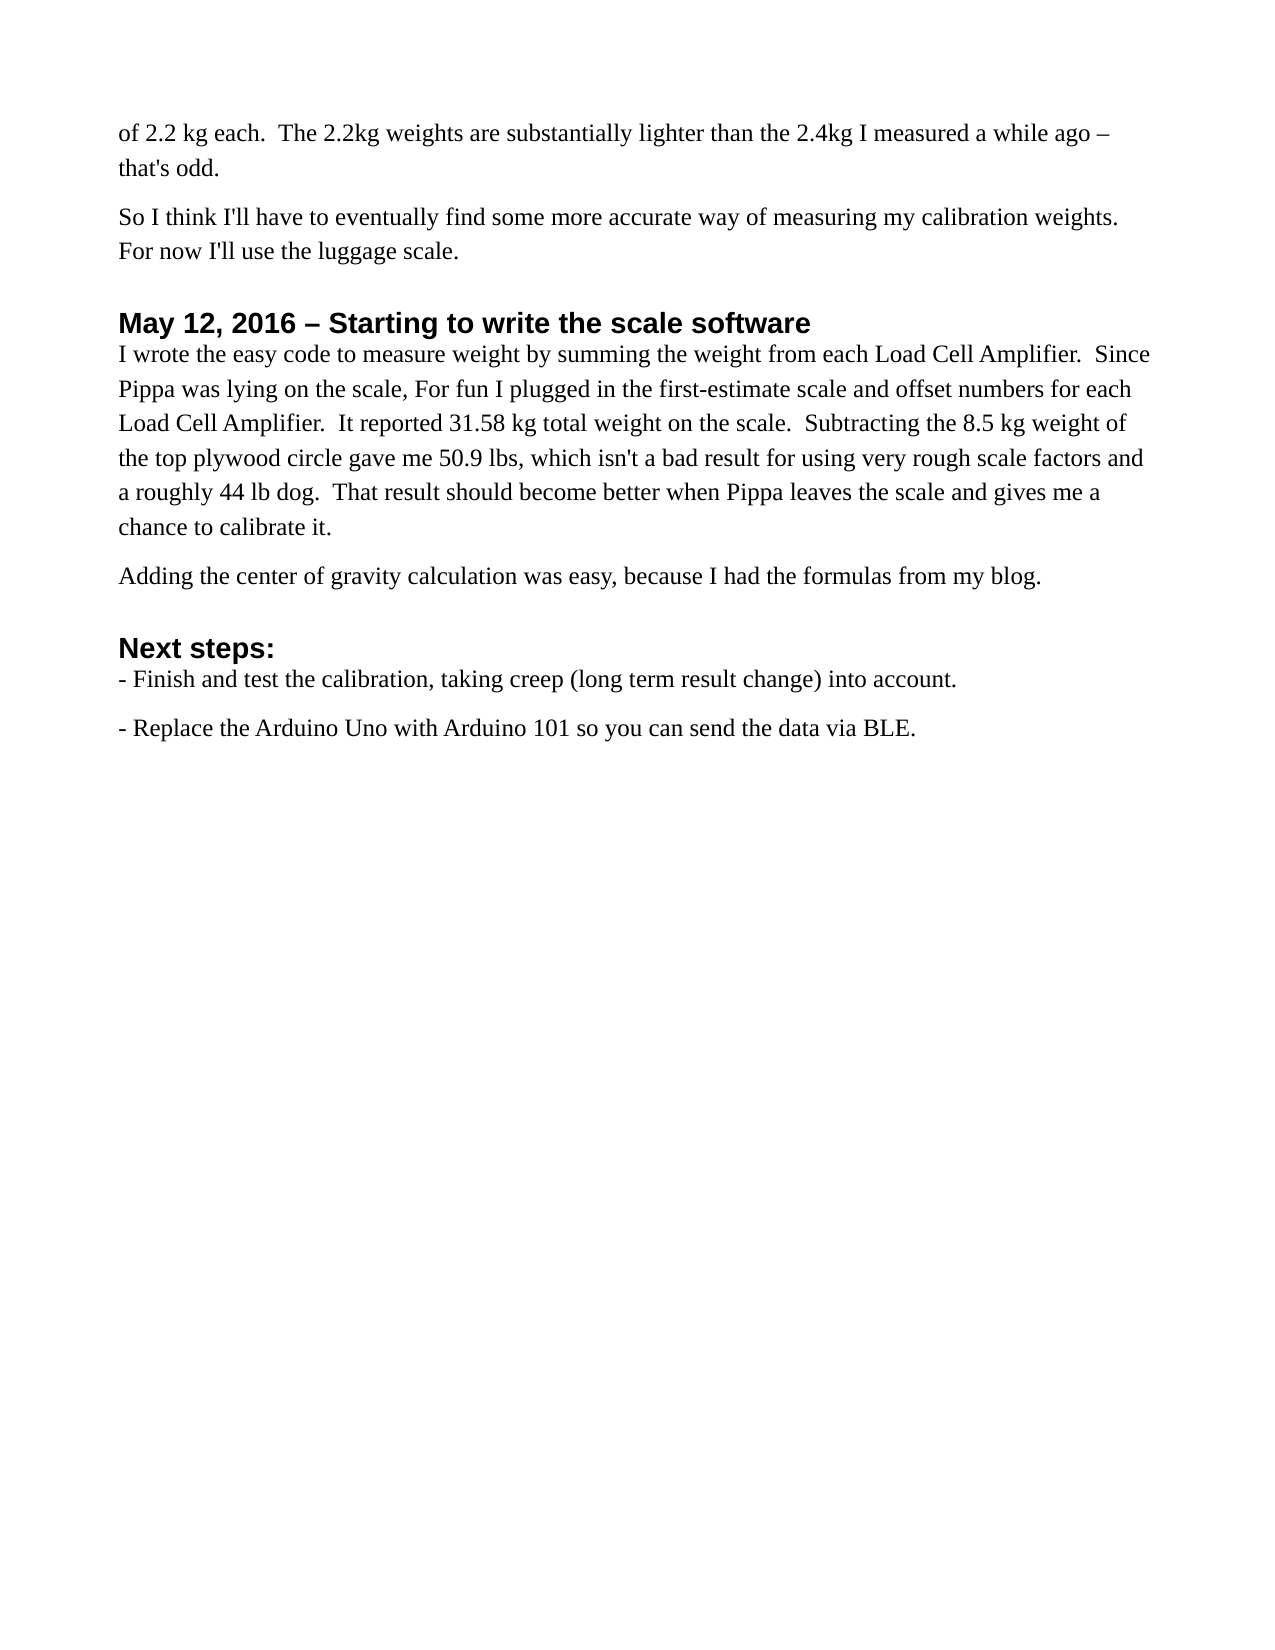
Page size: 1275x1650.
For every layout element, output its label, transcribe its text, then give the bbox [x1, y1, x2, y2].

subtitle Next steps: [118, 631, 1157, 664]
text I wrote the easy code to measure weight by summing the weight from each Load Cell Amplifier. Since Pippa was lying on the scale, For fun I plugged in the first-estimate scale and offset numbers for each Load Cell Amplifier. It reported 31.58 kg total weight on the scale. Subtracting the 8.5 kg weight of the top plywood circle gave me 50.9 lbs, which isn't a bad result for using very rough scale factors and a roughly 44 lb dog. That result should become better when Pippa leaves the scale and gives me a chance to calibrate it. [118, 339, 1157, 541]
text of 2.2 kg each. The 2.2kg weights are substantially lighter than the 2.4kg I measured a while ago – that's odd. [118, 118, 1157, 181]
text So I think I'll have to eventually find some more accurate way of measuring my calibration weights. For now I'll use the luggage scale. [118, 202, 1157, 265]
text - Replace the Arduino Uno with Arduino 101 so you can send the data via BLE. [118, 713, 1157, 742]
text Adding the center of gravity calculation was easy, because I had the formulas from my blog. [118, 561, 1157, 590]
text - Finish and test the calibration, taking creep (long term result change) into account. [118, 664, 1157, 693]
subtitle May 12, 2016 – Starting to write the scale software [118, 306, 1157, 339]
